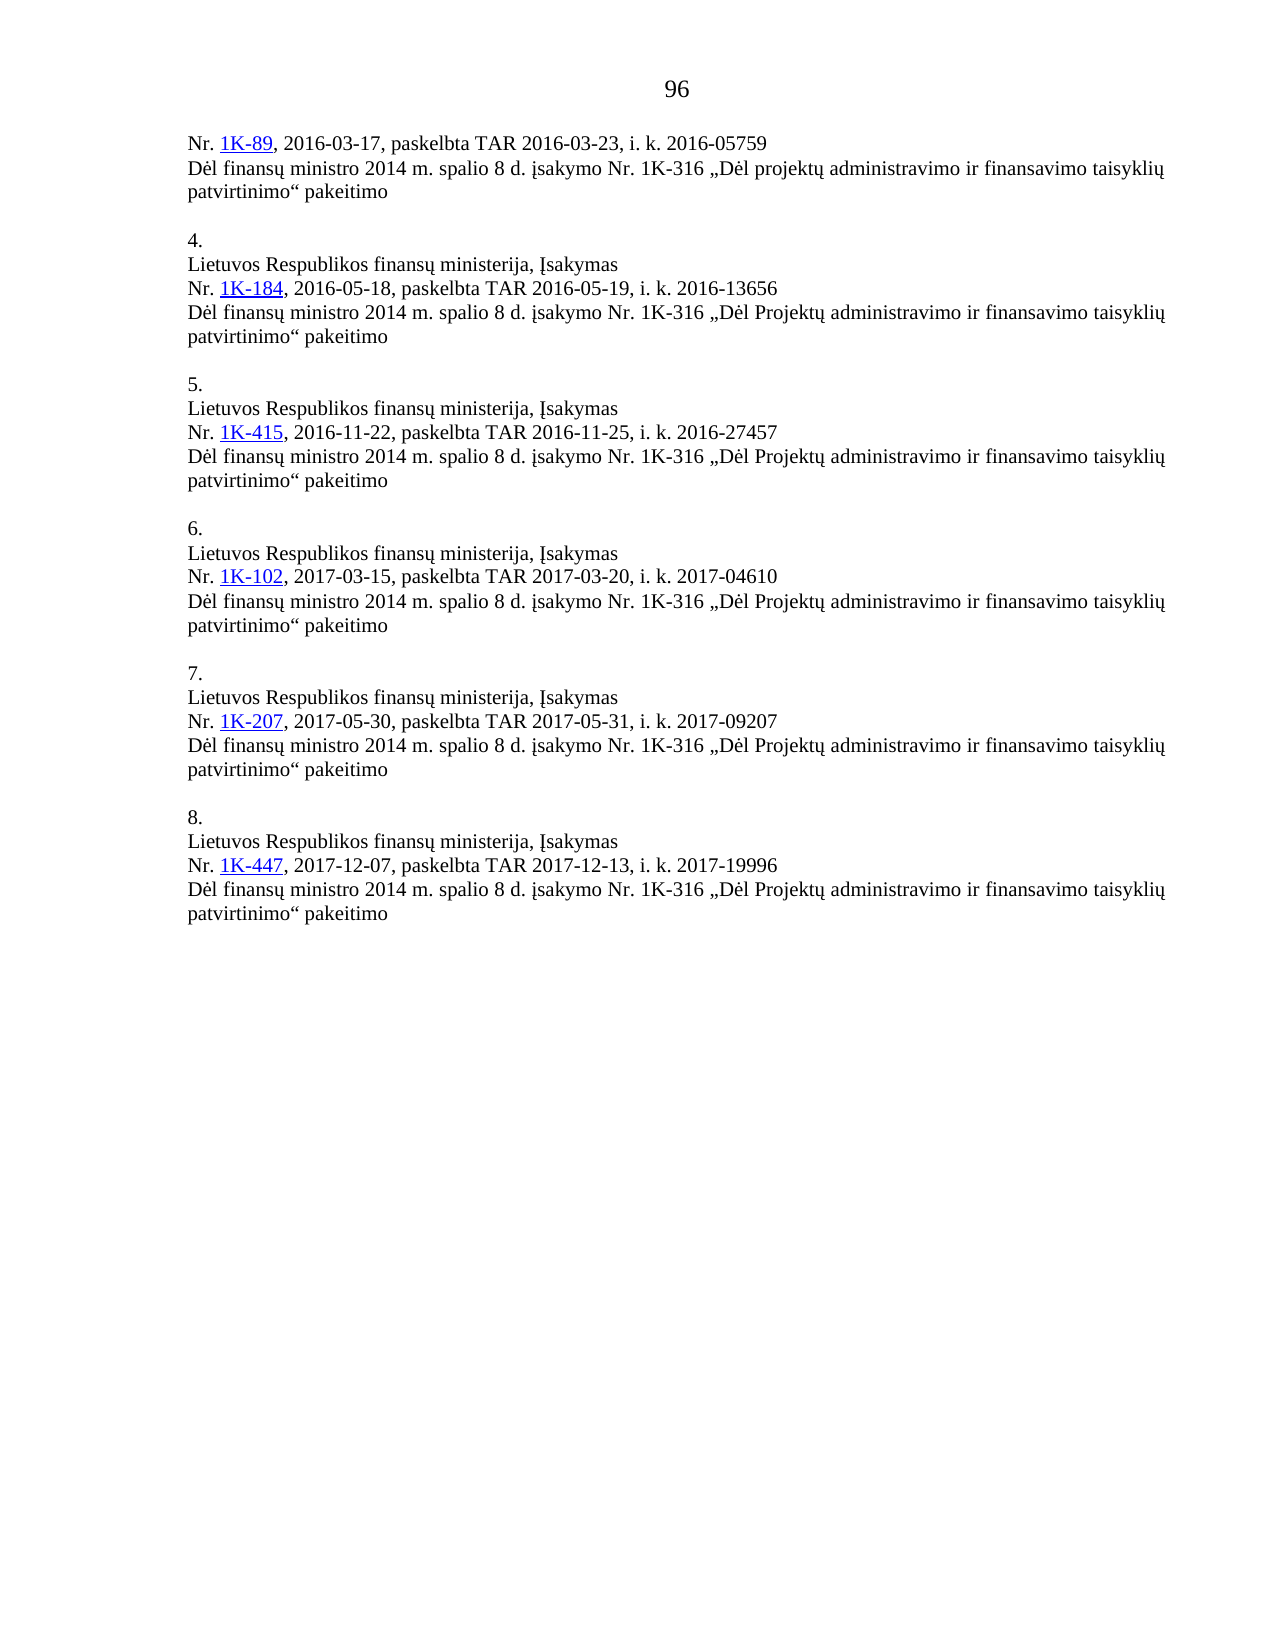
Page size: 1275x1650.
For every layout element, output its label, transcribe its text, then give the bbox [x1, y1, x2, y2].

text 4. [187, 228, 1167, 252]
text Lietuvos Respublikos finansų ministerija, Įsakymas [187, 252, 1167, 276]
text Dėl finansų ministro 2014 m. spalio 8 d. įsakymo Nr. 1K-316 „Dėl Projektų administravimo ir finansavimo taisyklių patvirtinimo“ pakeitimo [187, 877, 1167, 925]
text Nr. 1K-447, 2017-12-07, paskelbta TAR 2017-12-13, i. k. 2017-19996 [187, 853, 1167, 877]
text Nr. 1K-184, 2016-05-18, paskelbta TAR 2016-05-19, i. k. 2016-13656 [187, 276, 1167, 300]
text Dėl finansų ministro 2014 m. spalio 8 d. įsakymo Nr. 1K-316 „Dėl Projektų administravimo ir finansavimo taisyklių patvirtinimo“ pakeitimo [187, 588, 1167, 637]
text 5. [187, 372, 1167, 396]
text Lietuvos Respublikos finansų ministerija, Įsakymas [187, 540, 1167, 564]
text Dėl finansų ministro 2014 m. spalio 8 d. įsakymo Nr. 1K-316 „Dėl Projektų administravimo ir finansavimo taisyklių patvirtinimo“ pakeitimo [187, 444, 1167, 492]
text Dėl finansų ministro 2014 m. spalio 8 d. įsakymo Nr. 1K-316 „Dėl projektų administravimo ir finansavimo taisyklių patvirtinimo“ pakeitimo [187, 155, 1167, 203]
text Lietuvos Respublikos finansų ministerija, Įsakymas [187, 685, 1167, 709]
text Nr. 1K-415, 2016-11-22, paskelbta TAR 2016-11-25, i. k. 2016-27457 [187, 420, 1167, 444]
text Lietuvos Respublikos finansų ministerija, Įsakymas [187, 829, 1167, 853]
text Nr. 1K-207, 2017-05-30, paskelbta TAR 2017-05-31, i. k. 2017-09207 [187, 709, 1167, 733]
text Nr. 1K-89, 2016-03-17, paskelbta TAR 2016-03-23, i. k. 2016-05759 [187, 131, 1167, 155]
text Dėl finansų ministro 2014 m. spalio 8 d. įsakymo Nr. 1K-316 „Dėl Projektų administravimo ir finansavimo taisyklių patvirtinimo“ pakeitimo [187, 733, 1167, 781]
text Nr. 1K-102, 2017-03-15, paskelbta TAR 2017-03-20, i. k. 2017-04610 [187, 564, 1167, 588]
text 8. [187, 805, 1167, 829]
text Dėl finansų ministro 2014 m. spalio 8 d. įsakymo Nr. 1K-316 „Dėl Projektų administravimo ir finansavimo taisyklių patvirtinimo“ pakeitimo [187, 300, 1167, 348]
text 7. [187, 661, 1167, 685]
text 6. [187, 516, 1167, 540]
text Lietuvos Respublikos finansų ministerija, Įsakymas [187, 396, 1167, 420]
